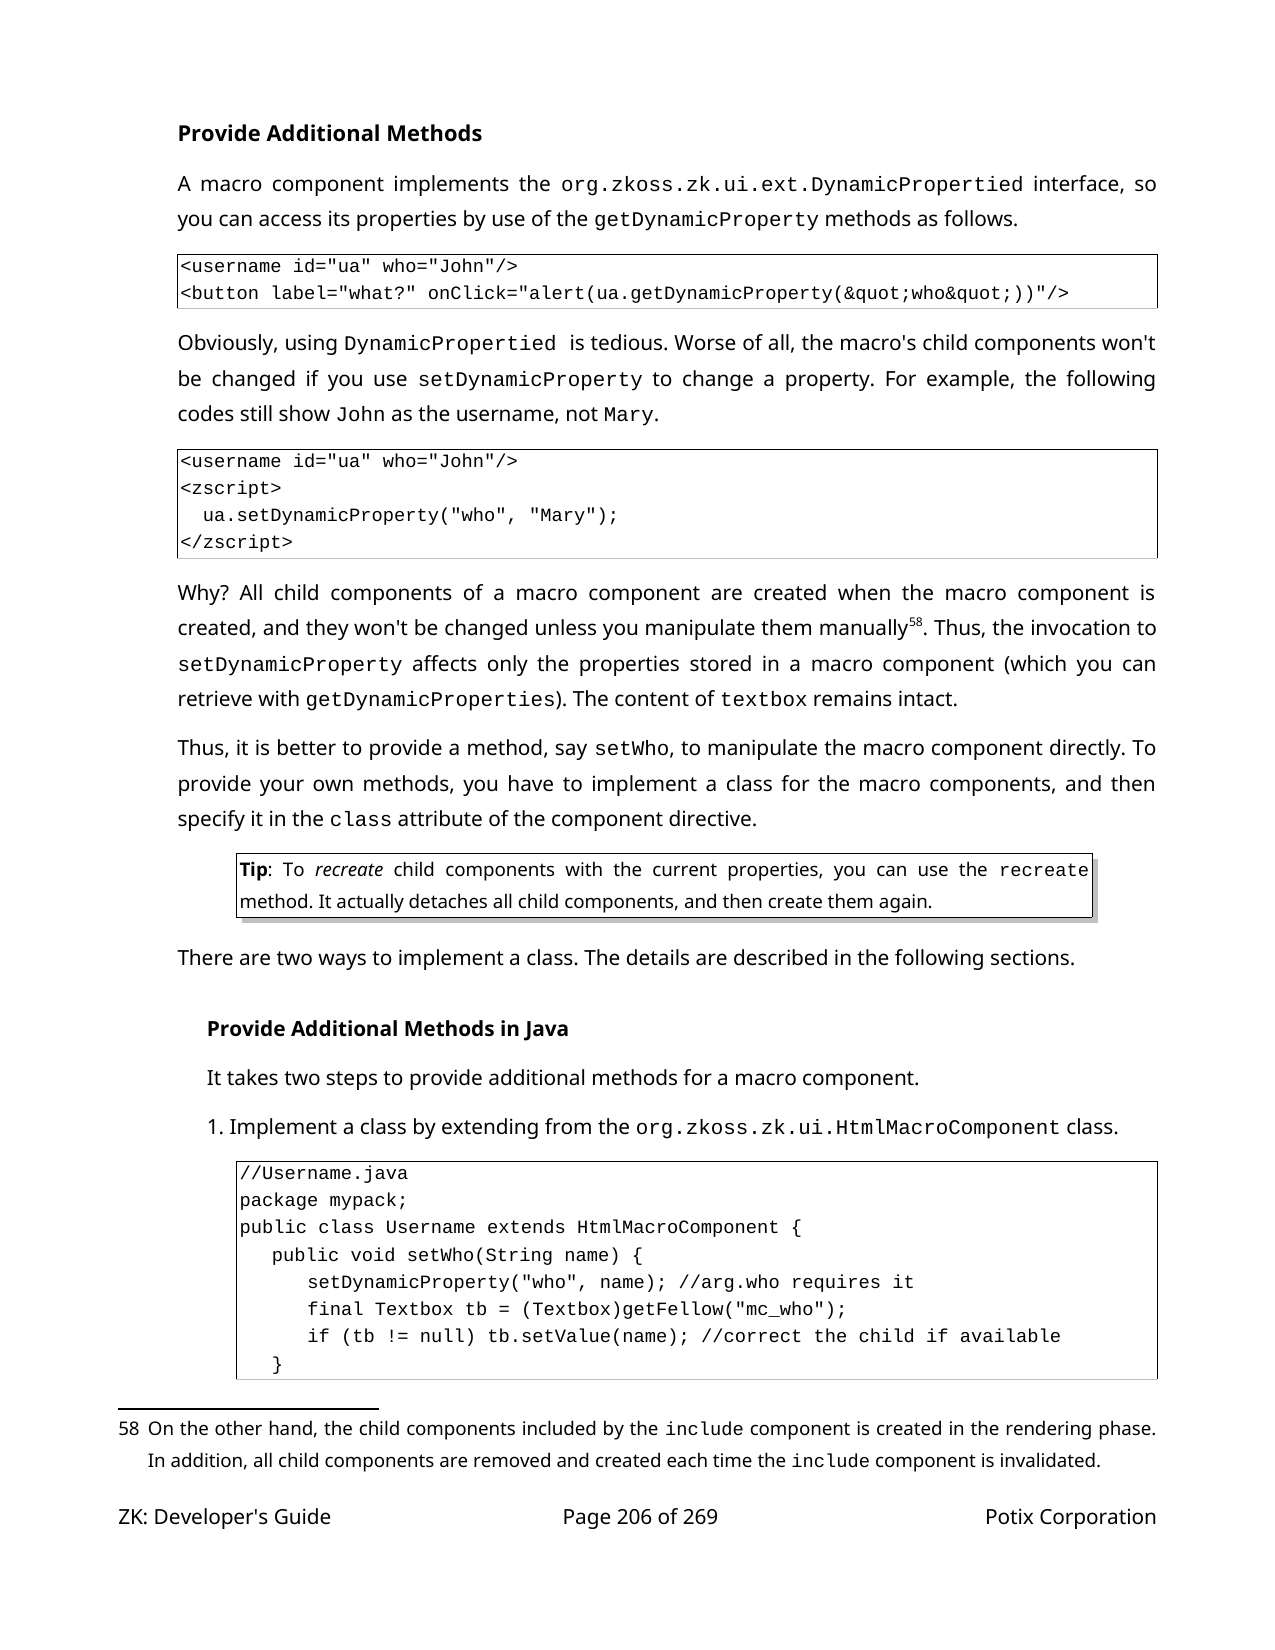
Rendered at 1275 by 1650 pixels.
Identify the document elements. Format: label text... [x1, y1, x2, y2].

text <button label="what?" onClick="alert(ua.getDynamicProperty(&quot;who&quot;))"/> [178, 281, 1157, 308]
text ua.setDynamicProperty("who", "Mary"); [178, 503, 1157, 527]
subtitle Provide Additional Methods in Java [207, 1014, 1157, 1042]
text //Username.java [237, 1162, 1157, 1185]
text } [237, 1351, 1157, 1379]
text final Textbox tb = (Textbox)getFellow("mc_who"); [237, 1297, 1157, 1321]
subtitle Provide Additional Methods [177, 118, 1157, 148]
text setDynamicProperty("who", name); //arg.who requires it [237, 1270, 1157, 1294]
text On the other hand, the child components included by the include component is created in the rendering phase. In addition, all child components are removed and created each time the include component is invalidated. [118, 1415, 1157, 1473]
text <username id="ua" who="John"/> [178, 255, 1157, 278]
text <username id="ua" who="John"/> [178, 450, 1157, 473]
text public class Username extends HtmlMacroComponent { [237, 1215, 1157, 1240]
text Obviously, using DynamicPropertied is tedious. Worse of all, the macro's child components won't be changed if you use setDynamicProperty to change a property. For example, the following codes still show John as the username, not Mary. [177, 328, 1157, 428]
text Why? All child components of a macro component are created when the macro component is created, and they won't be changed unless you manipulate them manually. Thus, the invocation to setDynamicProperty affects only the properties stored in a macro component (which you can retrieve with getDynamicProperties). The content of textbox remains intact. [177, 578, 1157, 713]
text if (tb != null) tb.setValue(name); //correct the child if available [237, 1324, 1157, 1348]
text <zscript> [178, 476, 1157, 500]
text Tip: To recreate child components with the current properties, you can use the recreate method. It actually detaches all child components, and then create them again. [237, 854, 1092, 917]
text public void setWho(String name) { [237, 1243, 1157, 1267]
text Thus, it is better to provide a method, say setWho, to manipulate the macro component directly. To provide your own methods, you have to implement a class for the macro components, and then specify it in the class attribute of the component directive. [177, 733, 1157, 833]
text 1. Implement a class by extending from the org.zkoss.zk.ui.HtmlMacroComponent class. [207, 1112, 1157, 1140]
text It takes two steps to provide additional methods for a macro component. [207, 1063, 1157, 1091]
text A macro component implements the org.zkoss.zk.ui.ext.DynamicPropertied interface, so you can access its properties by use of the getDynamicProperty methods as follows. [177, 169, 1157, 233]
text </zscript> [178, 530, 1157, 558]
text package mypack; [237, 1188, 1157, 1212]
text There are two ways to implement a class. The details are described in the following sections. [177, 943, 1157, 972]
